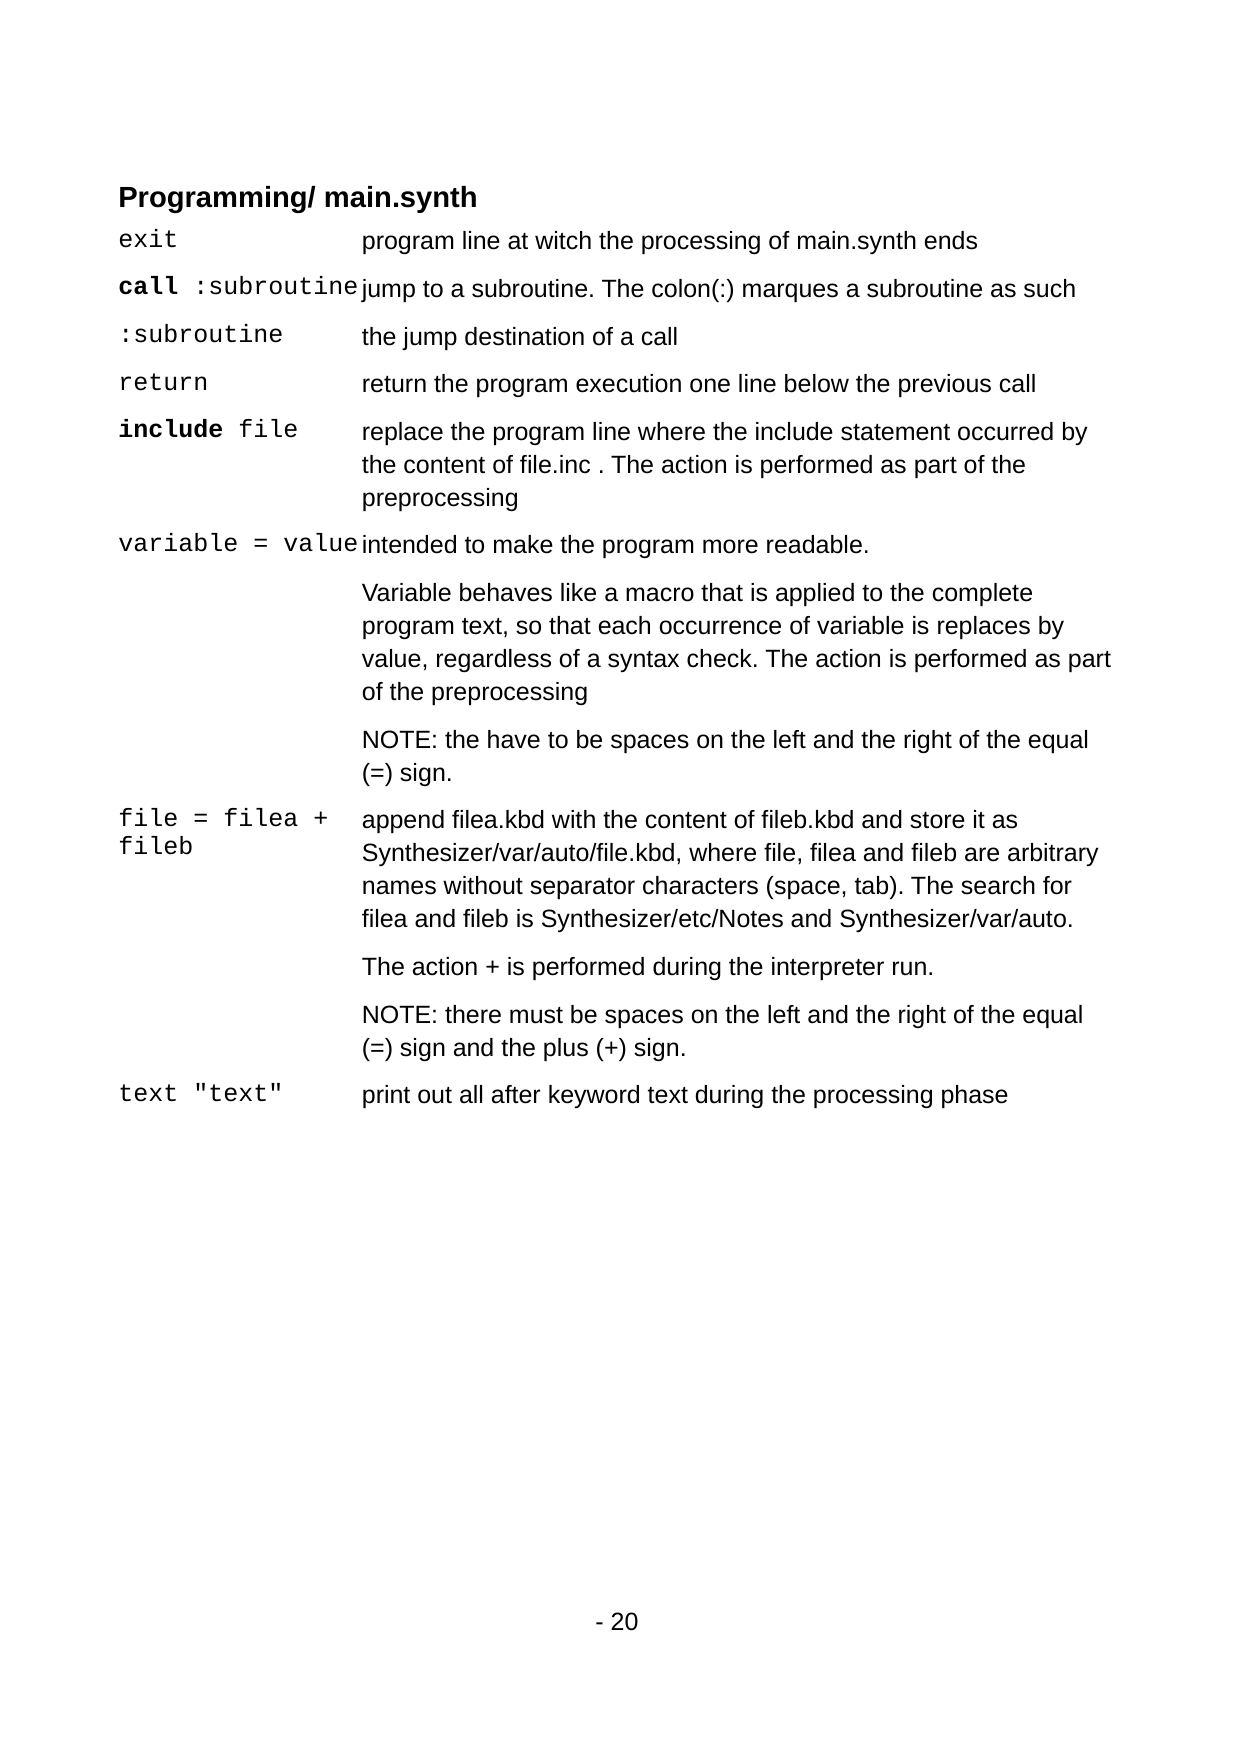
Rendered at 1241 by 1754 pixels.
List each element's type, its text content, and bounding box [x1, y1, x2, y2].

subtitle Programming/ main.synth [118, 180, 1122, 214]
table_header exit [118, 226, 362, 274]
table_cell variable = value [118, 530, 362, 805]
table_cell intended to make the program more readable. Variable behaves like a macro that is applied to the complete program text, so that each occurrence of variable is replaces by value, regardless of a syntax check. The action is performed as part of the preprocessing NOTE: the have to be spaces on the left and the right of the equal (=) sign. [362, 530, 1122, 805]
table_cell return the program execution one line below the previous call [362, 369, 1122, 417]
table_cell the jump destination of a call [362, 322, 1122, 369]
table_cell call :subroutine [118, 274, 362, 322]
table_cell text "text" [118, 1080, 362, 1128]
table_cell return [118, 369, 362, 417]
table_header program line at witch the processing of main.synth ends [362, 226, 1122, 274]
table_cell append filea.kbd with the content of fileb.kbd and store it as Synthesizer/var/auto/file.kbd, where file, filea and fileb are arbitrary names without separator characters (space, tab). The search for filea and fileb is Synthesizer/etc/Notes and Synthesizer/var/auto. The action + is performed during the interpreter run. NOTE: there must be spaces on the left and the right of the equal (=) sign and the plus (+) sign. [362, 805, 1122, 1080]
table_cell print out all after keyword text during the processing phase [362, 1080, 1122, 1128]
table_cell file = filea + fileb [118, 805, 362, 1080]
table_cell replace the program line where the include statement occurred by the content of file.inc . The action is performed as part of the preprocessing [362, 417, 1122, 530]
table_cell jump to a subroutine. The colon(:) marques a subroutine as such [362, 274, 1122, 322]
table_cell include file [118, 417, 362, 530]
table_cell :subroutine [118, 322, 362, 369]
